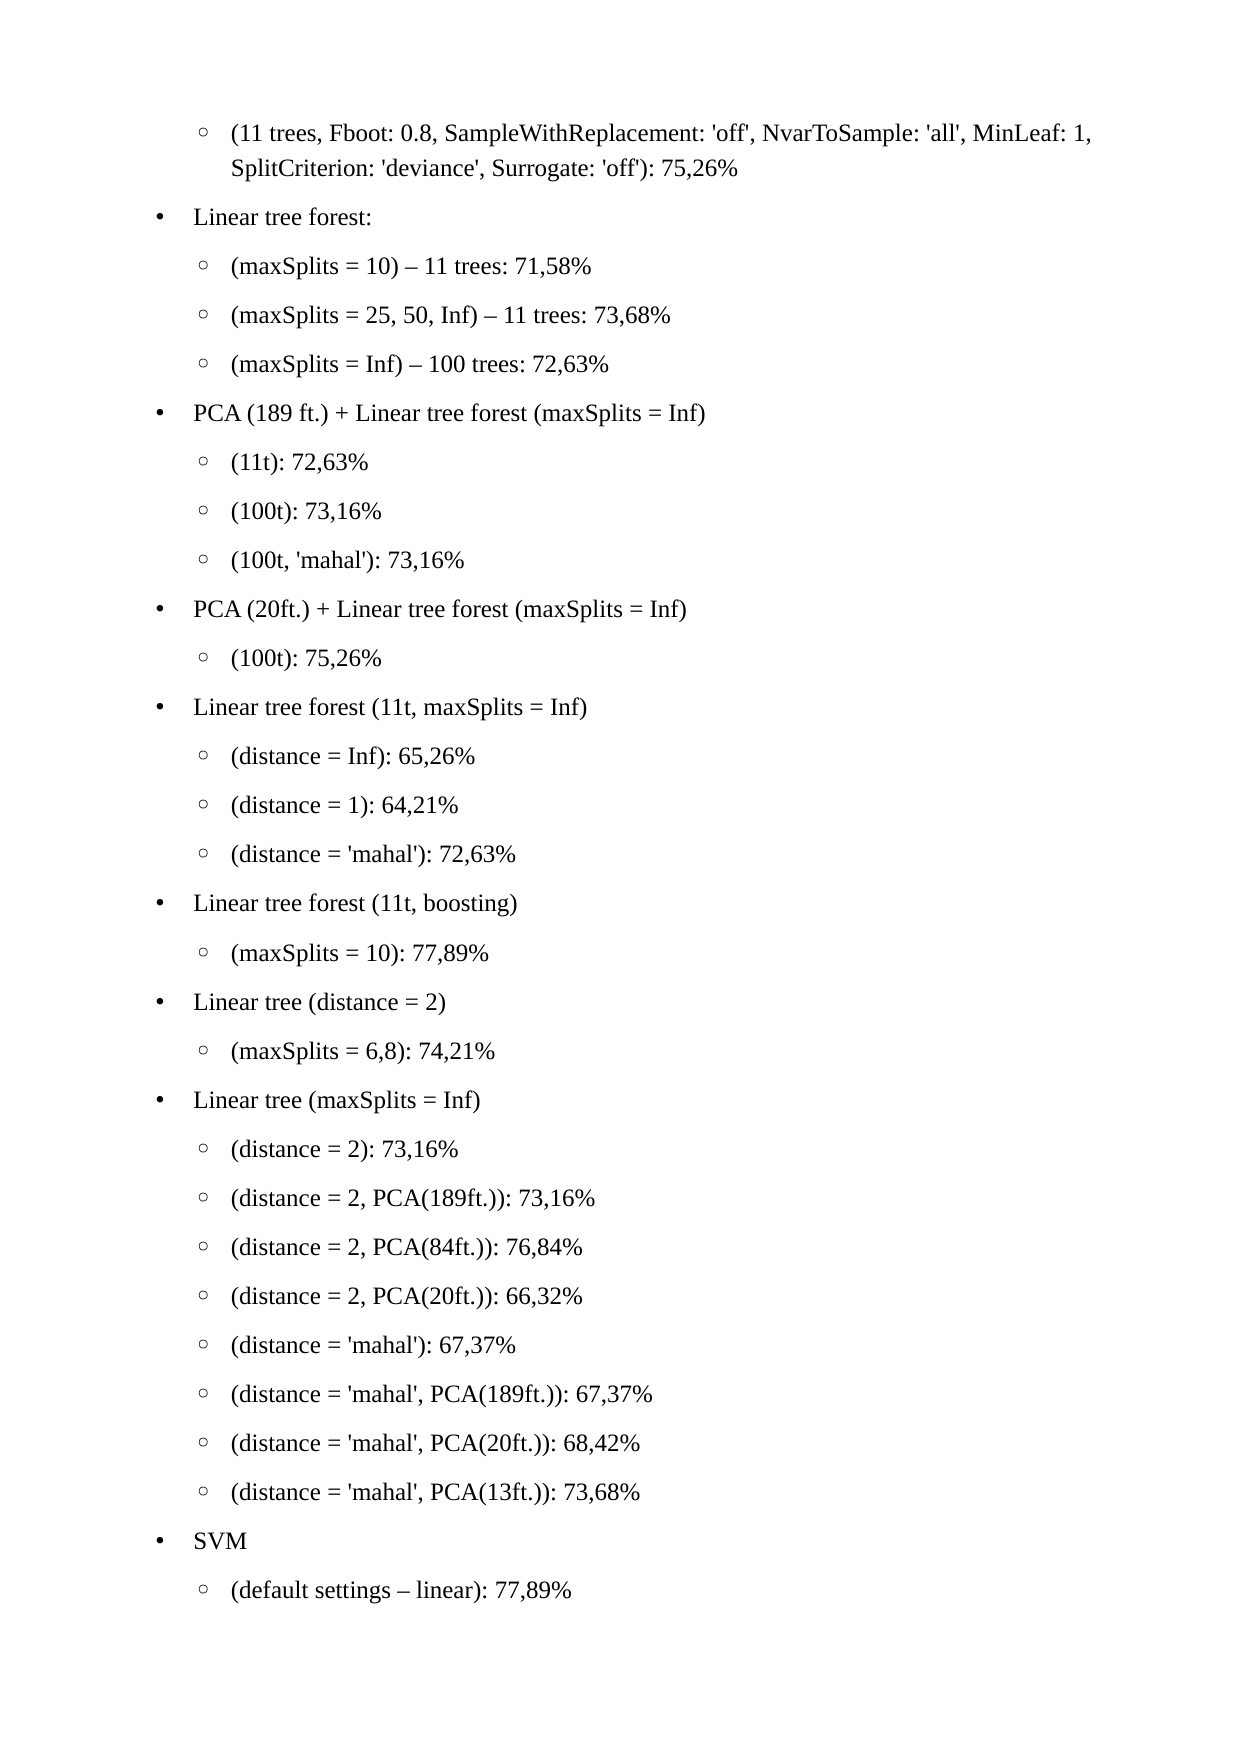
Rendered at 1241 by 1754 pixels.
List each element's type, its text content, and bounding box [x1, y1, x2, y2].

list PCA (189 ft.) + Linear tree forest (maxSplits = Inf) [156, 398, 1122, 427]
list (100t, 'mahal'): 73,16% [193, 545, 1122, 574]
list Linear tree forest (11t, boosting) [156, 888, 1122, 917]
list (distance = 'mahal', PCA(189ft.)): 67,37% [193, 1379, 1122, 1408]
list (default settings – linear): 77,89% [193, 1575, 1122, 1604]
list (distance = 2, PCA(20ft.)): 66,32% [193, 1281, 1122, 1310]
list (maxSplits = Inf) – 100 trees: 72,63% [193, 349, 1122, 378]
list (100t): 75,26% [193, 643, 1122, 672]
list (distance = 1): 64,21% [193, 790, 1122, 819]
list (maxSplits = 10) – 11 trees: 71,58% [193, 251, 1122, 279]
list (11t): 72,63% [193, 447, 1122, 476]
list (distance = Inf): 65,26% [193, 741, 1122, 770]
list (distance = 'mahal', PCA(13ft.)): 73,68% [193, 1477, 1122, 1506]
list Linear tree (distance = 2) [156, 987, 1122, 1015]
list Linear tree forest: [156, 202, 1122, 230]
list (100t): 73,16% [193, 496, 1122, 525]
list (11 trees, Fboot: 0.8, SampleWithReplacement: 'off', NvarToSample: 'all', MinLeaf: 1, SplitCriterion: 'deviance', Surrogate: 'off'): 75,26% [193, 118, 1122, 181]
list (distance = 2, PCA(189ft.)): 73,16% [193, 1183, 1122, 1212]
list (distance = 'mahal'): 67,37% [193, 1330, 1122, 1359]
list (maxSplits = 6,8): 74,21% [193, 1036, 1122, 1064]
list (maxSplits = 25, 50, Inf) – 11 trees: 73,68% [193, 300, 1122, 328]
list (distance = 'mahal', PCA(20ft.)): 68,42% [193, 1428, 1122, 1457]
list (distance = 2): 73,16% [193, 1134, 1122, 1163]
list Linear tree (maxSplits = Inf) [156, 1085, 1122, 1113]
list (distance = 'mahal'): 72,63% [193, 839, 1122, 868]
list (distance = 2, PCA(84ft.)): 76,84% [193, 1232, 1122, 1261]
list (maxSplits = 10): 77,89% [193, 938, 1122, 966]
list Linear tree forest (11t, maxSplits = Inf) [156, 692, 1122, 721]
list PCA (20ft.) + Linear tree forest (maxSplits = Inf) [156, 594, 1122, 623]
list SVM [156, 1526, 1122, 1555]
